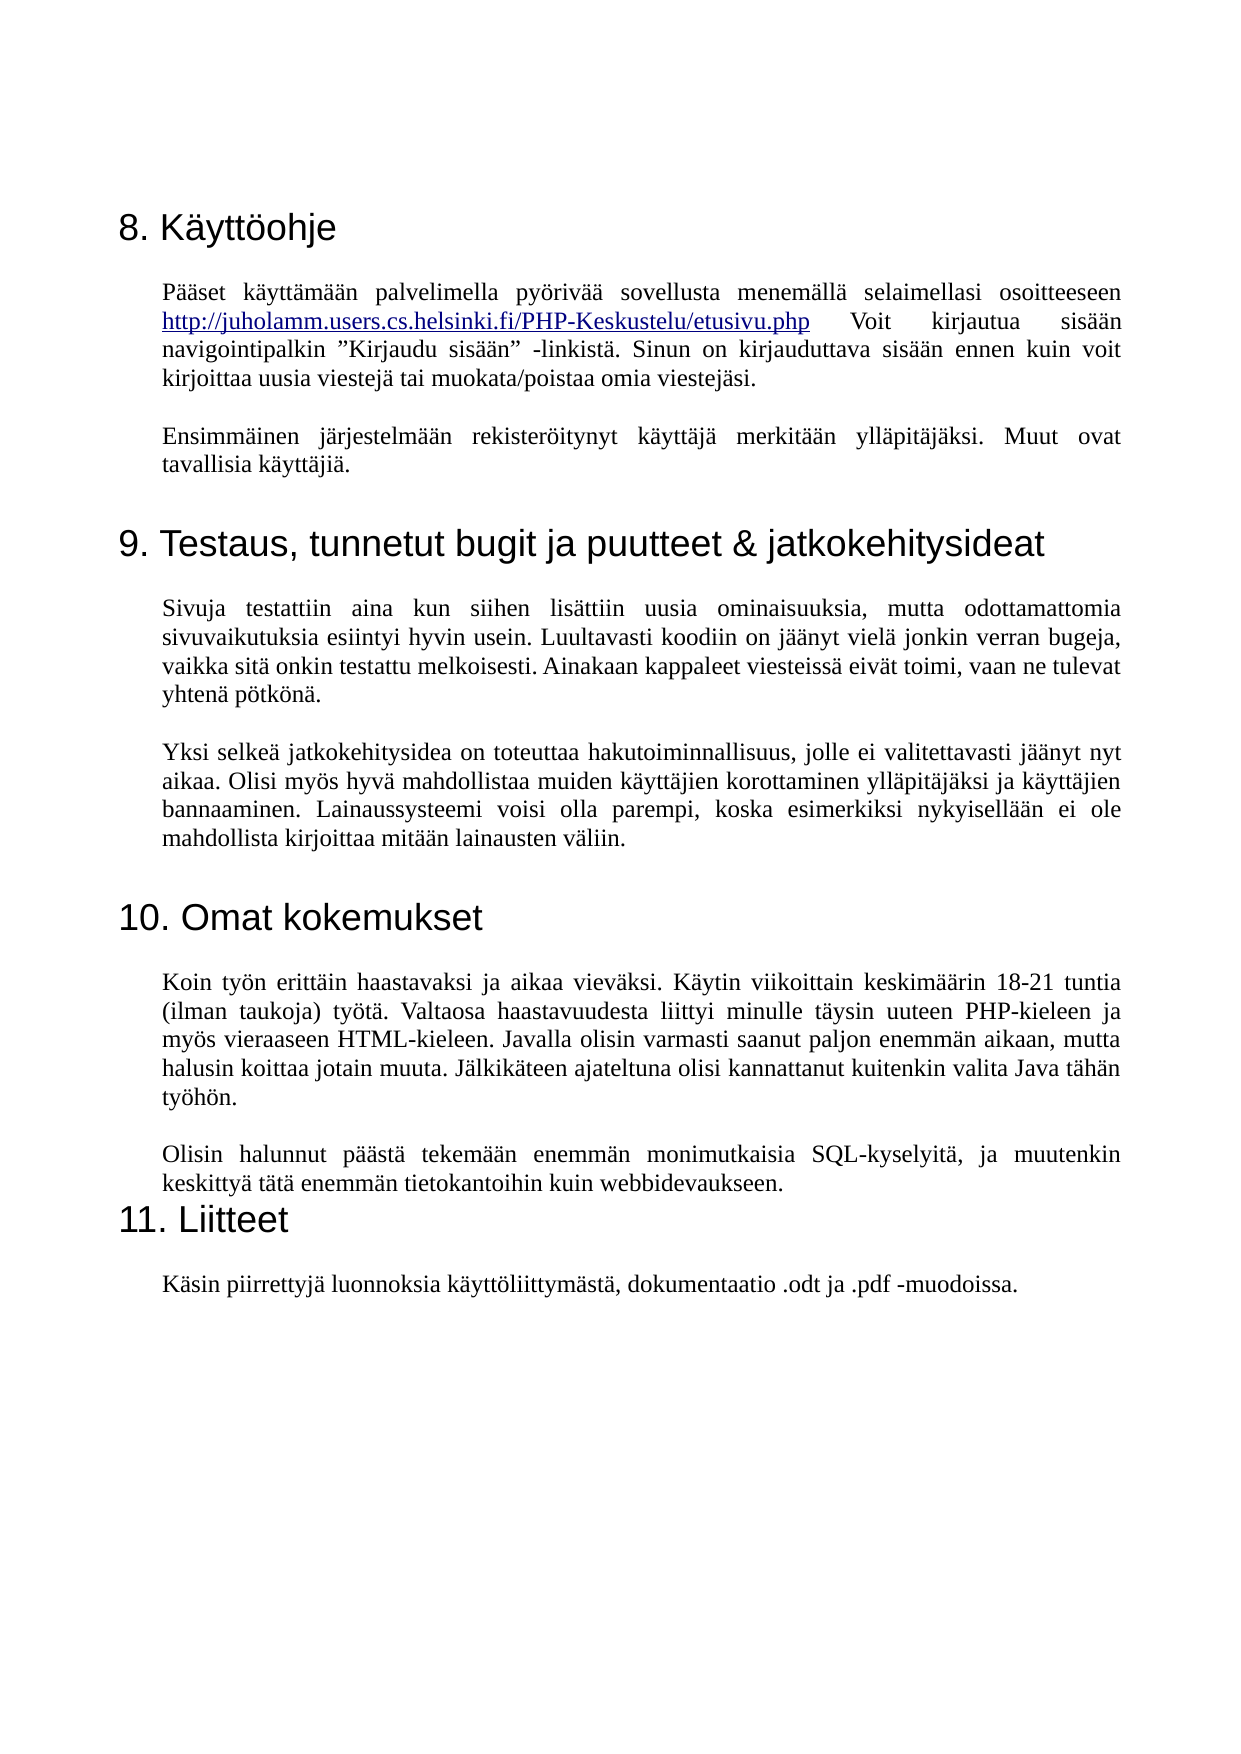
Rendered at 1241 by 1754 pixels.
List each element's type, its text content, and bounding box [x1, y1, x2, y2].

text Pääset käyttämään palvelimella pyörivää sovellusta menemällä selaimellasi osoitteeseen http://juholamm.users.cs.helsinki.fi/PHP-Keskustelu/etusivu.php Voit kirjautua sisään navigointipalkin ”Kirjaudu sisään” -linkistä. Sinun on kirjauduttava sisään ennen kuin voit kirjoittaa uusia viestejä tai muokata/poistaa omia viestejäsi. [162, 277, 1122, 392]
text Sivuja testattiin aina kun siihen lisättiin uusia ominaisuuksia, mutta odottamattomia sivuvaikutuksia esiintyi hyvin usein. Luultavasti koodiin on jäänyt vielä jonkin verran bugeja, vaikka sitä onkin testattu melkoisesti. Ainakaan kappaleet viesteissä eivät toimi, vaan ne tulevat yhtenä pötkönä. [162, 593, 1122, 708]
text 10. Omat kokemukset [118, 895, 1122, 938]
text 8. Käyttöohje [118, 205, 1122, 248]
text Koin työn erittäin haastavaksi ja aikaa vieväksi. Käytin viikoittain keskimäärin 18-21 tuntia (ilman taukoja) työtä. Valtaosa haastavuudesta liittyi minulle täysin uuteen PHP-kieleen ja myös vieraaseen HTML-kieleen. Javalla olisin varmasti saanut paljon enemmän aikaan, mutta halusin koittaa jotain muuta. Jälkikäteen ajateltuna olisi kannattanut kuitenkin valita Java tähän työhön. [162, 967, 1122, 1111]
text Yksi selkeä jatkokehitysidea on toteuttaa hakutoiminnallisuus, jolle ei valitettavasti jäänyt nyt aikaa. Olisi myös hyvä mahdollistaa muiden käyttäjien korottaminen ylläpitäjäksi ja käyttäjien bannaaminen. Lainaussysteemi voisi olla parempi, koska esimerkiksi nykyisellään ei ole mahdollista kirjoittaa mitään lainausten väliin. [162, 737, 1122, 852]
text Ensimmäinen järjestelmään rekisteröitynyt käyttäjä merkitään ylläpitäjäksi. Muut ovat tavallisia käyttäjiä. [162, 421, 1122, 478]
text 9. Testaus, tunnetut bugit ja puutteet & jatkokehitysideat [118, 521, 1122, 564]
text Olisin halunnut päästä tekemään enemmän monimutkaisia SQL-kyselyitä, ja muutenkin keskittyä tätä enemmän tietokantoihin kuin webbidevaukseen. [162, 1139, 1122, 1197]
text Käsin piirrettyjä luonnoksia käyttöliittymästä, dokumentaatio .odt ja .pdf -muodoissa. [162, 1269, 1122, 1298]
text 11. Liitteet [118, 1197, 1122, 1240]
